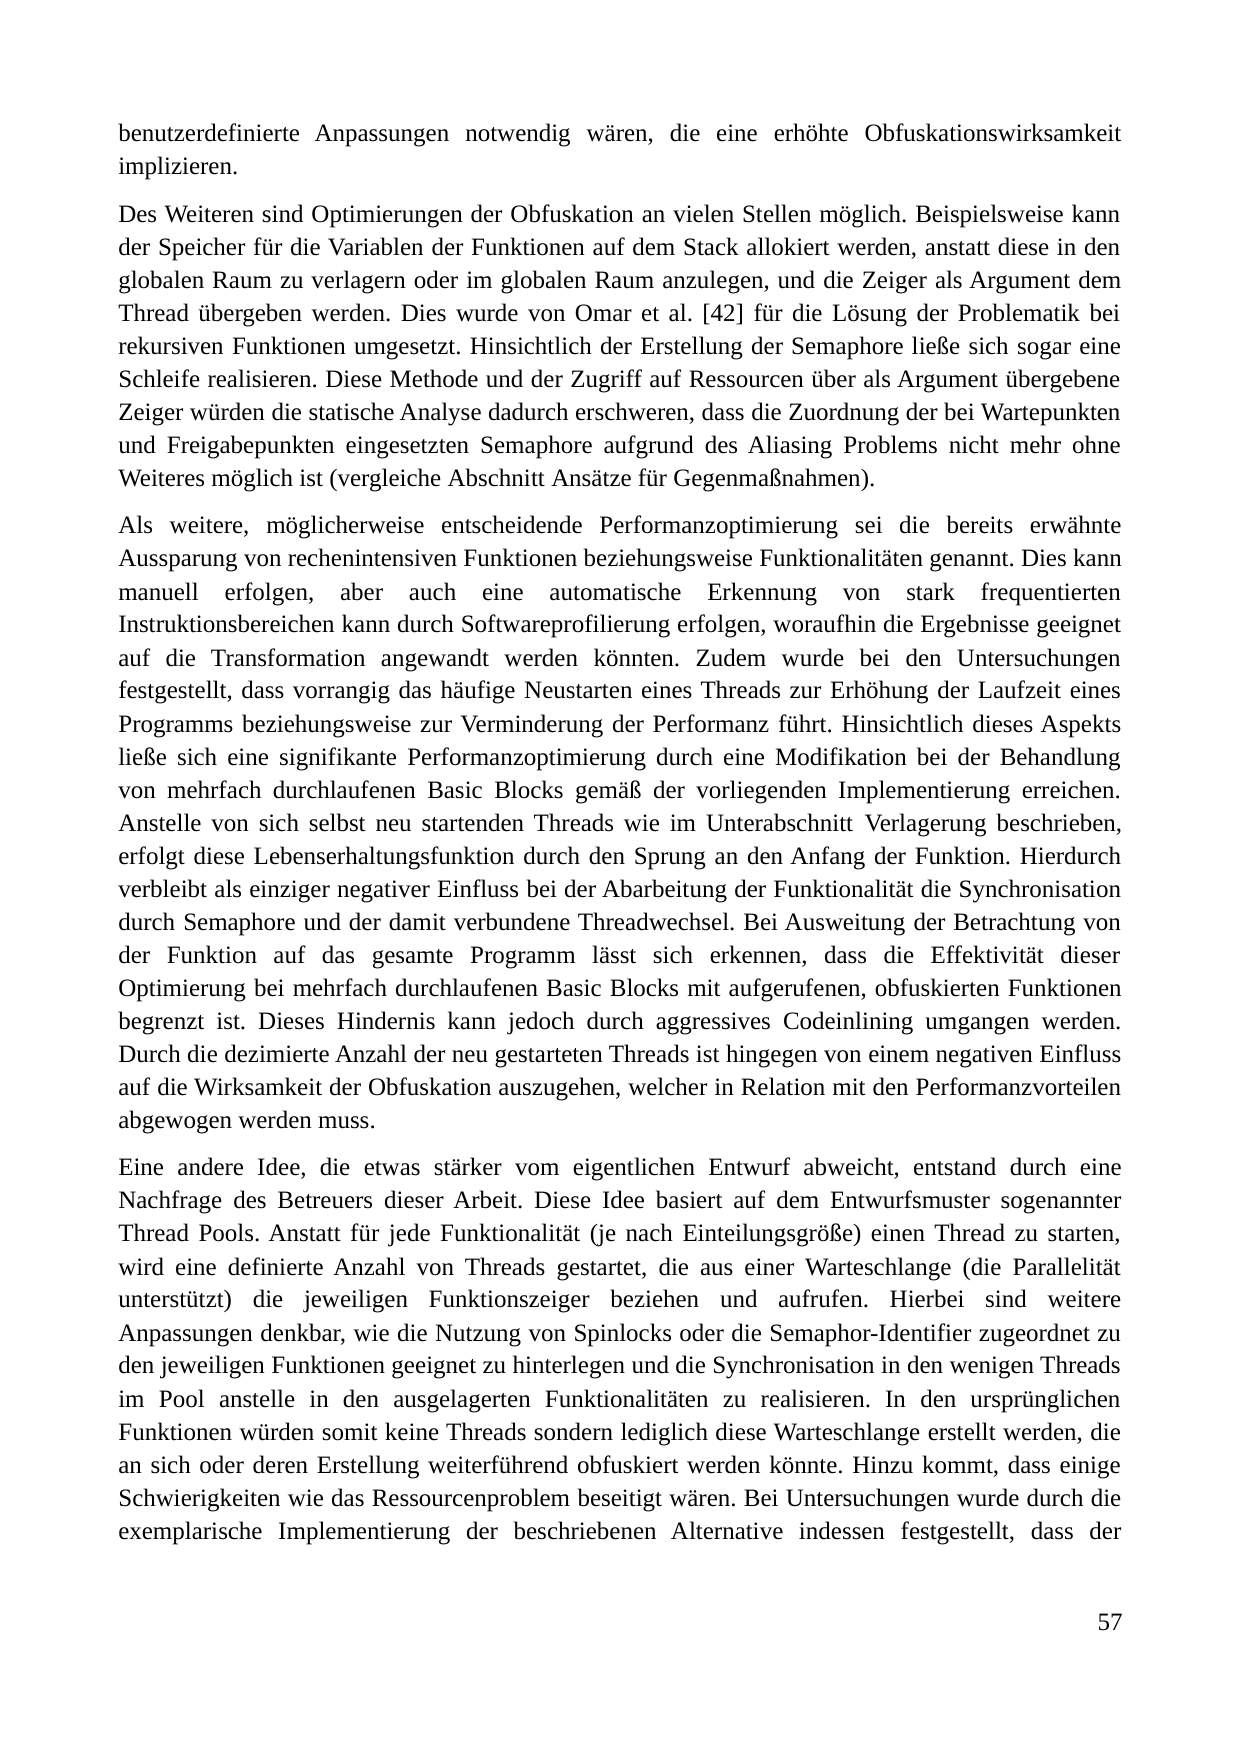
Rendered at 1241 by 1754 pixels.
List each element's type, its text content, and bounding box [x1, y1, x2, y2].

text benutzerdefinierte Anpassungen notwendig wären, die eine erhöhte Obfuskationswirksamkeit implizieren. [118, 118, 1122, 180]
text Eine andere Idee, die etwas stärker vom eigentlichen Entwurf abweicht, entstand durch eine Nachfrage des Betreuers dieser Arbeit. Diese Idee basiert auf dem Entwurfsmuster sogenannter Thread Pools. Anstatt für jede Funktionalität (je nach Einteilungsgröße) einen Thread zu starten, wird eine definierte Anzahl von Threads gestartet, die aus einer Warteschlange (die Parallelität unterstützt) die jeweiligen Funktionszeiger beziehen und aufrufen. Hierbei sind weitere Anpassungen denkbar, wie die Nutzung von Spinlocks oder die Semaphor-Identifier zugeordnet zu den jeweiligen Funktionen geeignet zu hinterlegen und die Synchronisation in den wenigen Threads im Pool anstelle in den ausgelagerten Funktionalitäten zu realisieren. In den ursprünglichen Funktionen würden somit keine Threads sondern lediglich diese Warteschlange erstellt werden, die an sich oder deren Erstellung weiterführend obfuskiert werden könnte. Hinzu kommt, dass einige Schwierigkeiten wie das Ressourcenproblem beseitigt wären. Bei Untersuchungen wurde durch die exemplarische Implementierung der beschriebenen Alternative indessen festgestellt, dass der [118, 1152, 1122, 1544]
text Als weitere, möglicherweise entscheidende Performanzoptimierung sei die bereits erwähnte Aussparung von rechenintensiven Funktionen beziehungsweise Funktionalitäten genannt. Dies kann manuell erfolgen, aber auch eine automatische Erkennung von stark frequentierten Instruktionsbereichen kann durch Softwareprofilierung erfolgen, woraufhin die Ergebnisse geeignet auf die Transformation angewandt werden könnten. Zudem wurde bei den Untersuchungen festgestellt, dass vorrangig das häufige Neustarten eines Threads zur Erhöhung der Laufzeit eines Programms beziehungsweise zur Verminderung der Performanz führt. Hinsichtlich dieses Aspekts ließe sich eine signifikante Performanzoptimierung durch eine Modifikation bei der Behandlung von mehrfach durchlaufenen Basic Blocks gemäß der vorliegenden Implementierung erreichen. Anstelle von sich selbst neu startenden Threads wie im Unterabschnitt Verlagerung beschrieben, erfolgt diese Lebenserhaltungsfunktion durch den Sprung an den Anfang der Funktion. Hierdurch verbleibt als einziger negativer Einfluss bei der Abarbeitung der Funktionalität die Synchronisation durch Semaphore und der damit verbundene Threadwechsel. Bei Ausweitung der Betrachtung von der Funktion auf das gesamte Programm lässt sich erkennen, dass die Effektivität dieser Optimierung bei mehrfach durchlaufenen Basic Blocks mit aufgerufenen, obfuskierten Funktionen begrenzt ist. Dieses Hindernis kann jedoch durch aggressives Codeinlining umgangen werden. Durch die dezimierte Anzahl der neu gestarteten Threads ist hingegen von einem negativen Einfluss auf die Wirksamkeit der Obfuskation auszugehen, welcher in Relation mit den Performanzvorteilen abgewogen werden muss. [118, 511, 1122, 1134]
text Des Weiteren sind Optimierungen der Obfuskation an vielen Stellen möglich. Beispielsweise kann der Speicher für die Variablen der Funktionen auf dem Stack allokiert werden, anstatt diese in den globalen Raum zu verlagern oder im globalen Raum anzulegen, und die Zeiger als Argument dem Thread übergeben werden. Dies wurde von Omar et al. [42] für die Lösung der Problematik bei rekursiven Funktionen umgesetzt. Hinsichtlich der Erstellung der Semaphore ließe sich sogar eine Schleife realisieren. Diese Methode und der Zugriff auf Ressourcen über als Argument übergebene Zeiger würden die statische Analyse dadurch erschweren, dass die Zuordnung der bei Wartepunkten und Freigabepunkten eingesetzten Semaphore aufgrund des Aliasing Problems nicht mehr ohne Weiteres möglich ist (vergleiche Abschnitt Ansätze für Gegenmaßnahmen). [118, 199, 1122, 492]
